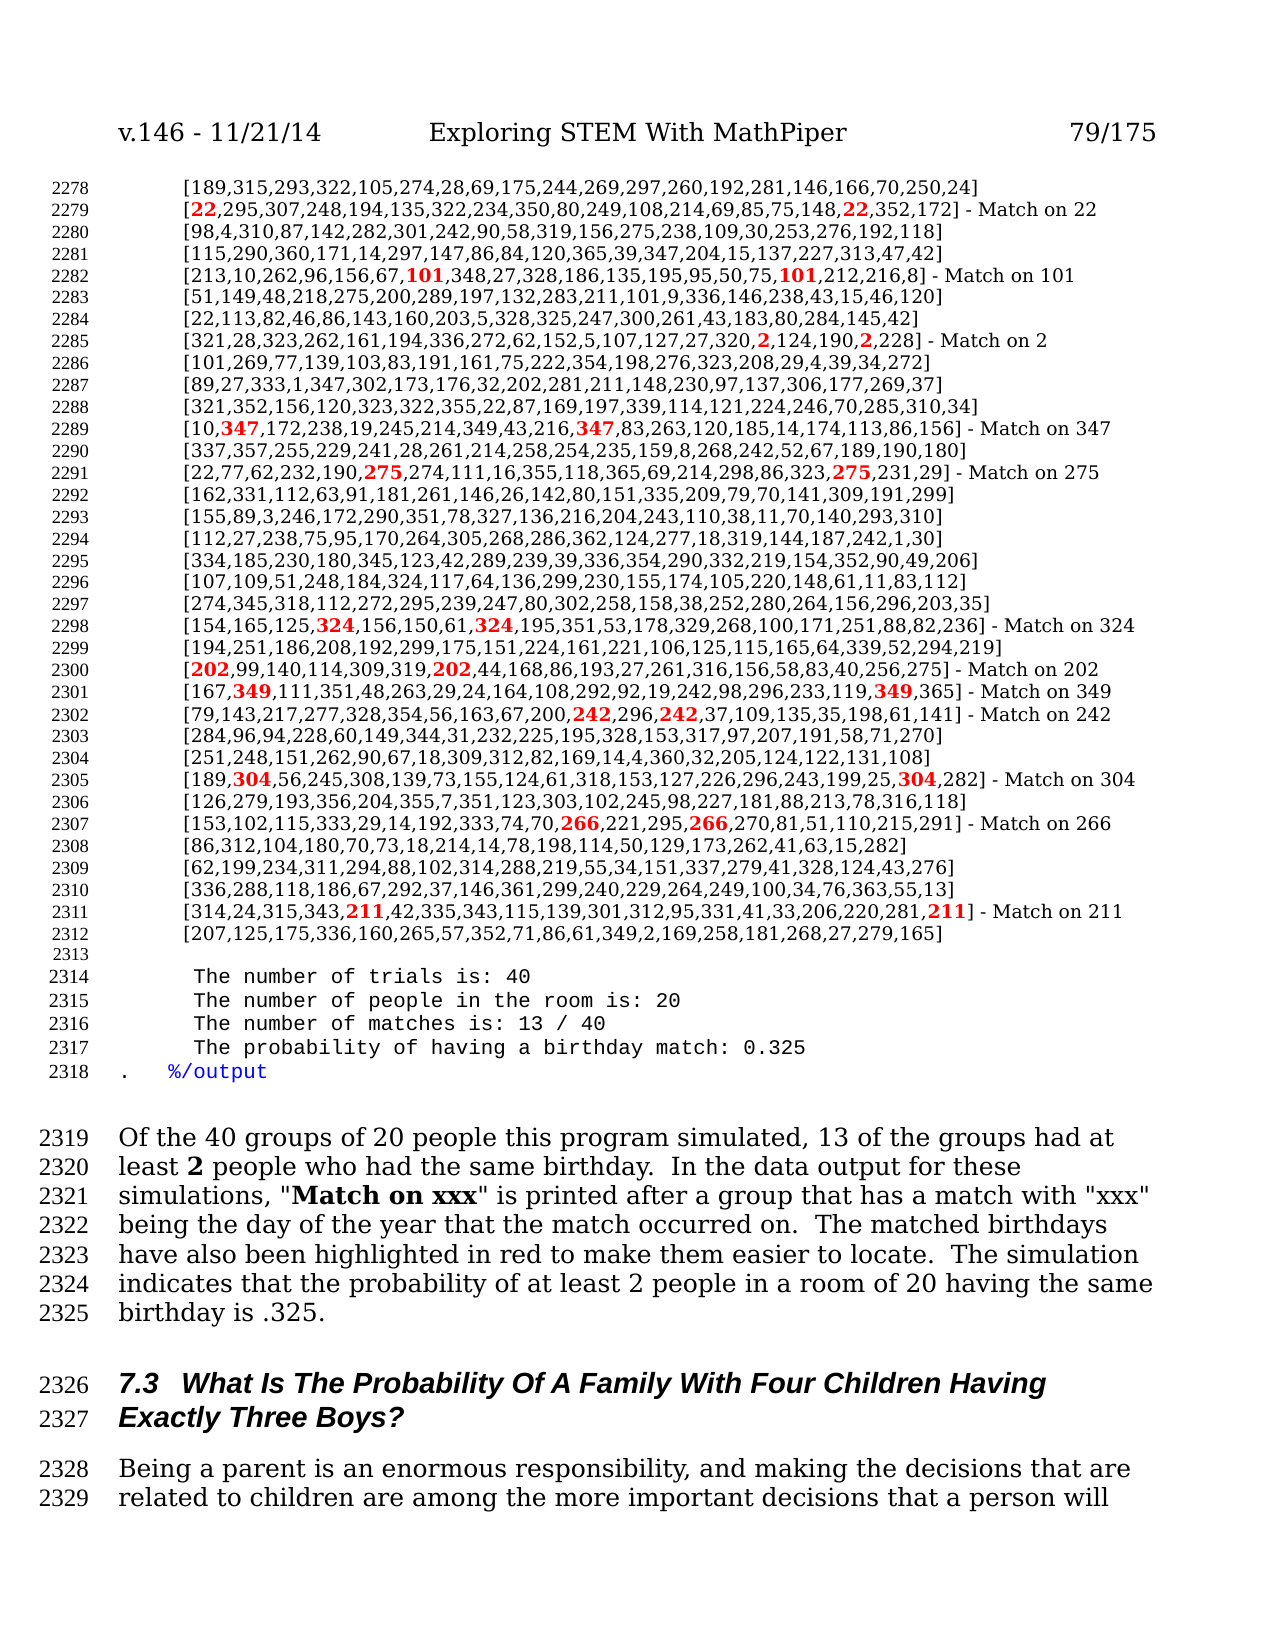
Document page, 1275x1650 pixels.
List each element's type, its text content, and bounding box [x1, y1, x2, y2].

text [189,315,293,322,105,274,28,69,175,244,269,297,260,192,281,146,166,70,250,24] [148, 177, 1157, 199]
text [107,109,51,248,184,324,117,64,136,299,230,155,174,105,220,148,61,11,83,112] [148, 572, 1157, 593]
text . %/output [118, 1061, 1157, 1084]
text [22,113,82,46,86,143,160,203,5,328,325,247,300,261,43,183,80,284,145,42] [148, 308, 1157, 330]
text [62,199,234,311,294,88,102,314,288,219,55,34,151,337,279,41,328,124,43,276] [148, 857, 1157, 879]
text [162,331,112,63,91,181,261,146,26,142,80,151,335,209,79,70,141,309,191,299] [148, 484, 1157, 506]
text Being a parent is an enormous responsibility, and making the decisions that are related to children are among the more important decisions that a person will [118, 1454, 1157, 1513]
text [321,352,156,120,323,322,355,22,87,169,197,339,114,121,224,246,70,285,310,34] [148, 396, 1157, 418]
text [153,102,115,333,29,14,192,333,74,70,266,221,295,266,270,81,51,110,215,291] - Match on 266 [148, 813, 1157, 835]
text [89,27,333,1,347,302,173,176,32,202,281,211,148,230,97,137,306,177,269,37] [148, 374, 1157, 396]
text [314,24,315,343,211,42,335,343,115,139,301,312,95,331,41,33,206,220,281,211] - Match on 211 [148, 901, 1157, 923]
text [112,27,238,75,95,170,264,305,268,286,362,124,277,18,319,144,187,242,1,30] [148, 528, 1157, 550]
text [207,125,175,336,160,265,57,352,71,86,61,349,2,169,258,181,268,27,279,165] [148, 923, 1157, 945]
text [336,288,118,186,67,292,37,146,361,299,240,229,264,249,100,34,76,363,55,13] [148, 879, 1157, 901]
text [86,312,104,180,70,73,18,214,14,78,198,114,50,129,173,262,41,63,15,282] [148, 835, 1157, 857]
text [284,96,94,228,60,149,344,31,232,225,195,328,153,317,97,207,191,58,71,270] [148, 726, 1157, 747]
text [101,269,77,139,103,83,191,161,75,222,354,198,276,323,208,29,4,39,34,272] [148, 352, 1157, 374]
text [22,77,62,232,190,275,274,111,16,355,118,365,69,214,298,86,323,275,231,29] - Match on 275 [148, 462, 1157, 484]
text The number of people in the room is: 20 [118, 990, 1157, 1013]
text [189,304,56,245,308,139,73,155,124,61,318,153,127,226,296,243,199,25,304,282] - Match on 304 [148, 769, 1157, 791]
text [115,290,360,171,14,297,147,86,84,120,365,39,347,204,15,137,227,313,47,42] [148, 243, 1157, 264]
text [51,149,48,218,275,200,289,197,132,283,211,101,9,336,146,238,43,15,46,120] [148, 287, 1157, 308]
text [126,279,193,356,204,355,7,351,123,303,102,245,98,227,181,88,213,78,316,118] [148, 791, 1157, 813]
text [274,345,318,112,272,295,239,247,80,302,258,158,38,252,280,264,156,296,203,35] [148, 593, 1157, 615]
text [167,349,111,351,48,263,29,24,164,108,292,92,19,242,98,296,233,119,349,365] - Match on 349 [148, 681, 1157, 703]
text [155,89,3,246,172,290,351,78,327,136,216,204,243,110,38,11,70,140,293,310] [148, 506, 1157, 528]
subtitle What Is The Probability Of A Family With Four Children Having Exactly Three Boys? [118, 1366, 1157, 1433]
text [213,10,262,96,156,67,101,348,27,328,186,135,195,95,50,75,101,212,216,8] - Match on 101 [148, 264, 1157, 287]
text [98,4,310,87,142,282,301,242,90,58,319,156,275,238,109,30,253,276,192,118] [148, 221, 1157, 243]
text [202,99,140,114,309,319,202,44,168,86,193,27,261,316,156,58,83,40,256,275] - Match on 202 [148, 659, 1157, 681]
text [334,185,230,180,345,123,42,289,239,39,336,354,290,332,219,154,352,90,49,206] [148, 550, 1157, 572]
text [194,251,186,208,192,299,175,151,224,161,221,106,125,115,165,64,339,52,294,219] [148, 637, 1157, 659]
text [321,28,323,262,161,194,336,272,62,152,5,107,127,27,320,2,124,190,2,228] - Match on 2 [148, 330, 1157, 352]
text Of the 40 groups of 20 people this program simulated, 13 of the groups had at least 2 people who had the same birthday. In the data output for these simulations, "Match on xxx" is printed after a group that has a match with "xxx" being the day of the year that the match occurred on. The matched birthdays have also been highlighted in red to make them easier to locate. The simulation indicates that the probability of at least 2 people in a room of 20 having the same birthday is .325. [118, 1123, 1157, 1327]
text The number of trials is: 40 [118, 966, 1157, 990]
text [154,165,125,324,156,150,61,324,195,351,53,178,329,268,100,171,251,88,82,236] - Match on 324 [148, 615, 1157, 637]
text The probability of having a birthday match: 0.325 [118, 1037, 1157, 1061]
text [10,347,172,238,19,245,214,349,43,216,347,83,263,120,185,14,174,113,86,156] - Match on 347 [148, 418, 1157, 440]
text [337,357,255,229,241,28,261,214,258,254,235,159,8,268,242,52,67,189,190,180] [148, 440, 1157, 462]
text [22,295,307,248,194,135,322,234,350,80,249,108,214,69,85,75,148,22,352,172] - Match on 22 [148, 199, 1157, 221]
text The number of matches is: 13 / 40 [118, 1013, 1157, 1037]
text [79,143,217,277,328,354,56,163,67,200,242,296,242,37,109,135,35,198,61,141] - Match on 242 [148, 703, 1157, 726]
text [251,248,151,262,90,67,18,309,312,82,169,14,4,360,32,205,124,122,131,108] [148, 747, 1157, 769]
